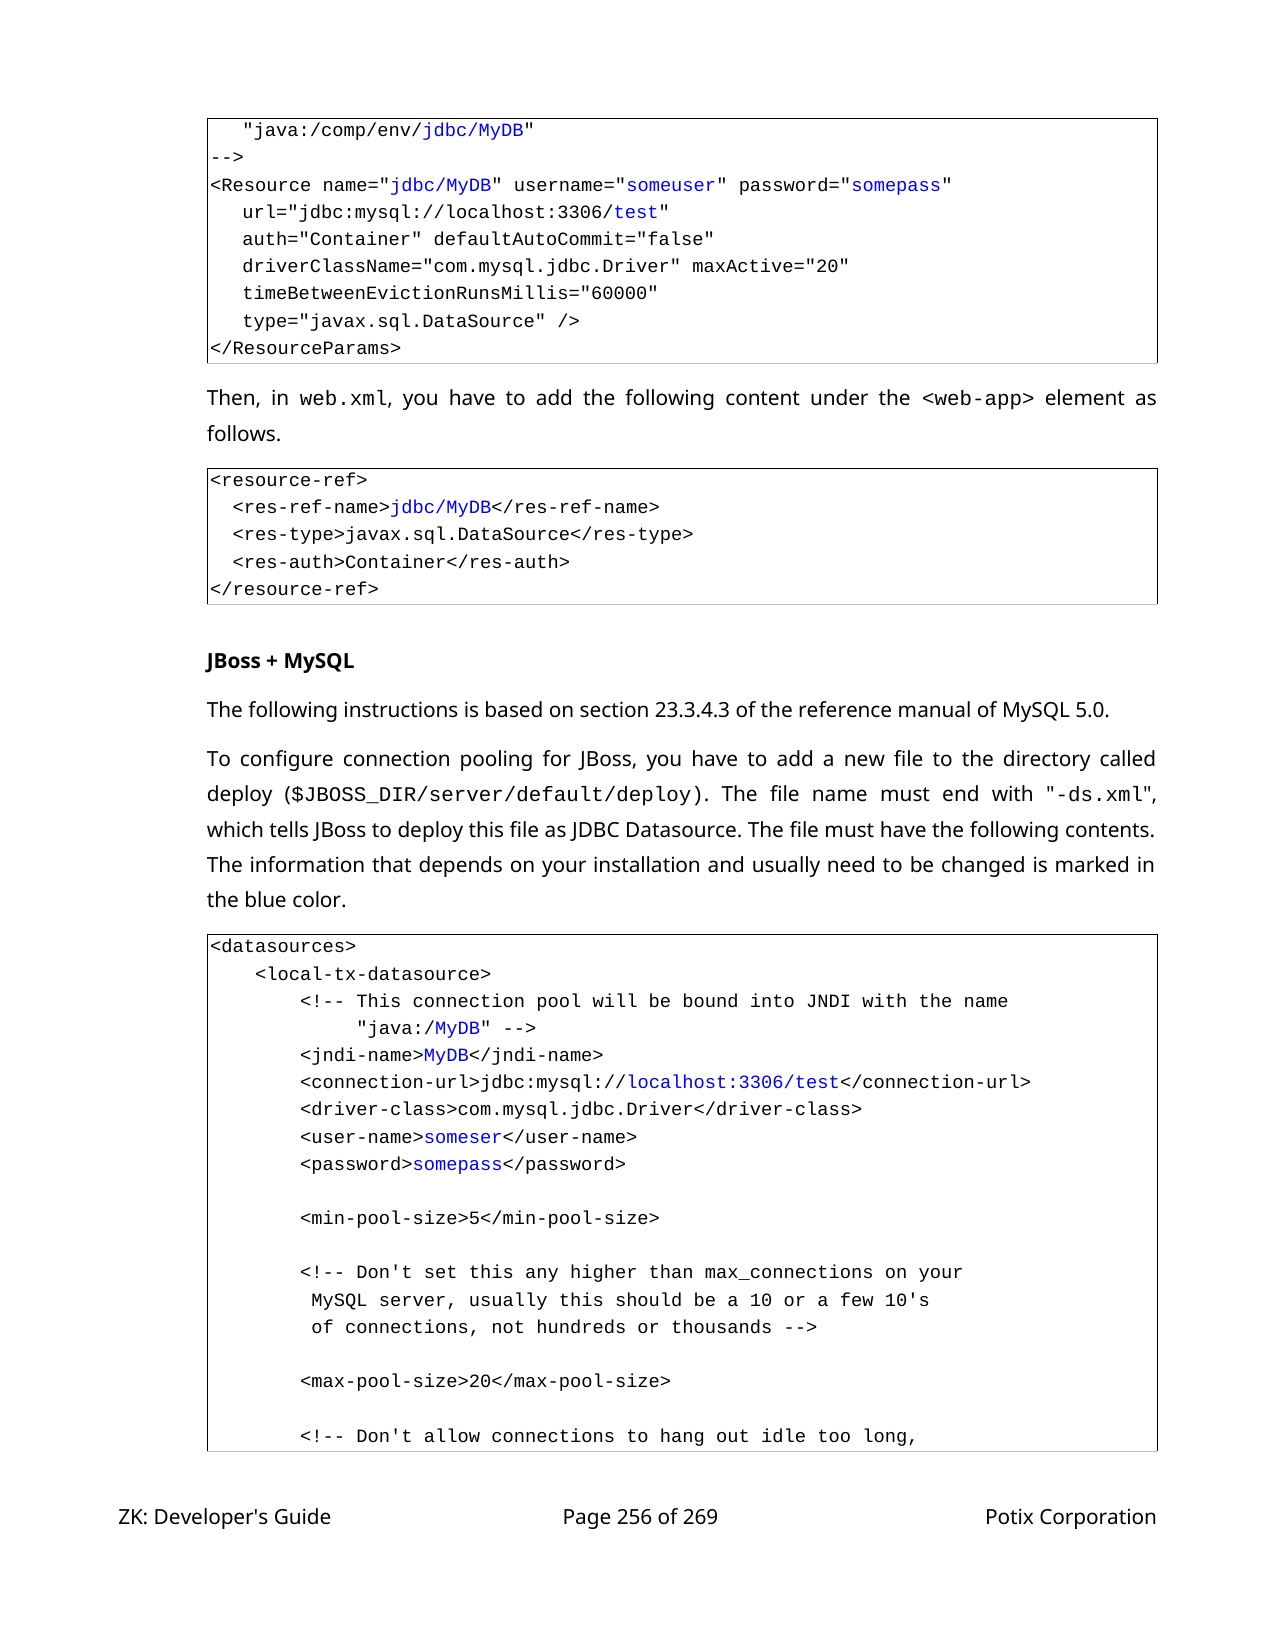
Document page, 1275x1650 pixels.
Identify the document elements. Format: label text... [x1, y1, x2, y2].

text <datasources> [208, 935, 1157, 958]
text <local-tx-datasource> [208, 961, 1157, 986]
text <!-- Don't allow connections to hang out idle too long, [208, 1423, 1157, 1451]
text type="javax.sql.DataSource" /> [208, 308, 1157, 333]
text <Resource name="jdbc/MyDB" username="someuser" password="somepass" [208, 172, 1157, 197]
text "java:/comp/env/jdbc/MyDB" [208, 119, 1157, 142]
subtitle JBoss + MySQL [207, 646, 1157, 675]
text <resource-ref> [208, 469, 1157, 492]
text driverClassName="com.mysql.jdbc.Driver" maxActive="20" [208, 254, 1157, 278]
text Then, in web.xml, you have to add the following content under the <web-app> element as follows. [207, 383, 1157, 447]
text <res-type>javax.sql.DataSource</res-type> [208, 522, 1157, 547]
text auth="Container" defaultAutoCommit="false" [208, 227, 1157, 251]
text </resource-ref> [208, 577, 1157, 604]
text of connections, not hundreds or thousands --> [208, 1315, 1157, 1339]
text <min-pool-size>5</min-pool-size> [208, 1206, 1157, 1230]
text <res-ref-name>jdbc/MyDB</res-ref-name> [208, 495, 1157, 519]
text <!-- This connection pool will be bound into JNDI with the name [208, 988, 1157, 1013]
text MySQL server, usually this should be a 10 or a few 10's [208, 1288, 1157, 1312]
text To configure connection pooling for JBoss, you have to add a new file to the directory called deploy ($JBOSS_DIR/server/default/deploy). The file name must end with "-ds.xml", which tells JBoss to deploy this file as JDBC Datasource. The file must have the following contents. The information that depends on your installation and usually need to be changed is marked in the blue color. [207, 744, 1157, 913]
text <driver-class>com.mysql.jdbc.Driver</driver-class> [208, 1097, 1157, 1122]
text "java:/MyDB" --> [208, 1016, 1157, 1040]
text <!-- Don't set this any higher than max_connections on your [208, 1260, 1157, 1285]
text <jndi-name>MyDB</jndi-name> [208, 1043, 1157, 1067]
text <res-auth>Container</res-auth> [208, 549, 1157, 574]
text --> [208, 145, 1157, 169]
text </ResourceParams> [208, 336, 1157, 363]
text <connection-url>jdbc:mysql://localhost:3306/test</connection-url> [208, 1070, 1157, 1094]
text timeBetweenEvictionRunsMillis="60000" [208, 281, 1157, 306]
text <user-name>someser</user-name> [208, 1124, 1157, 1149]
text <max-pool-size>20</max-pool-size> [208, 1369, 1157, 1393]
text The following instructions is based on section 23.3.4.3 of the reference manual of MySQL 5.0. [207, 695, 1157, 723]
text url="jdbc:mysql://localhost:3306/test" [208, 200, 1157, 224]
text <password>somepass</password> [208, 1152, 1157, 1176]
